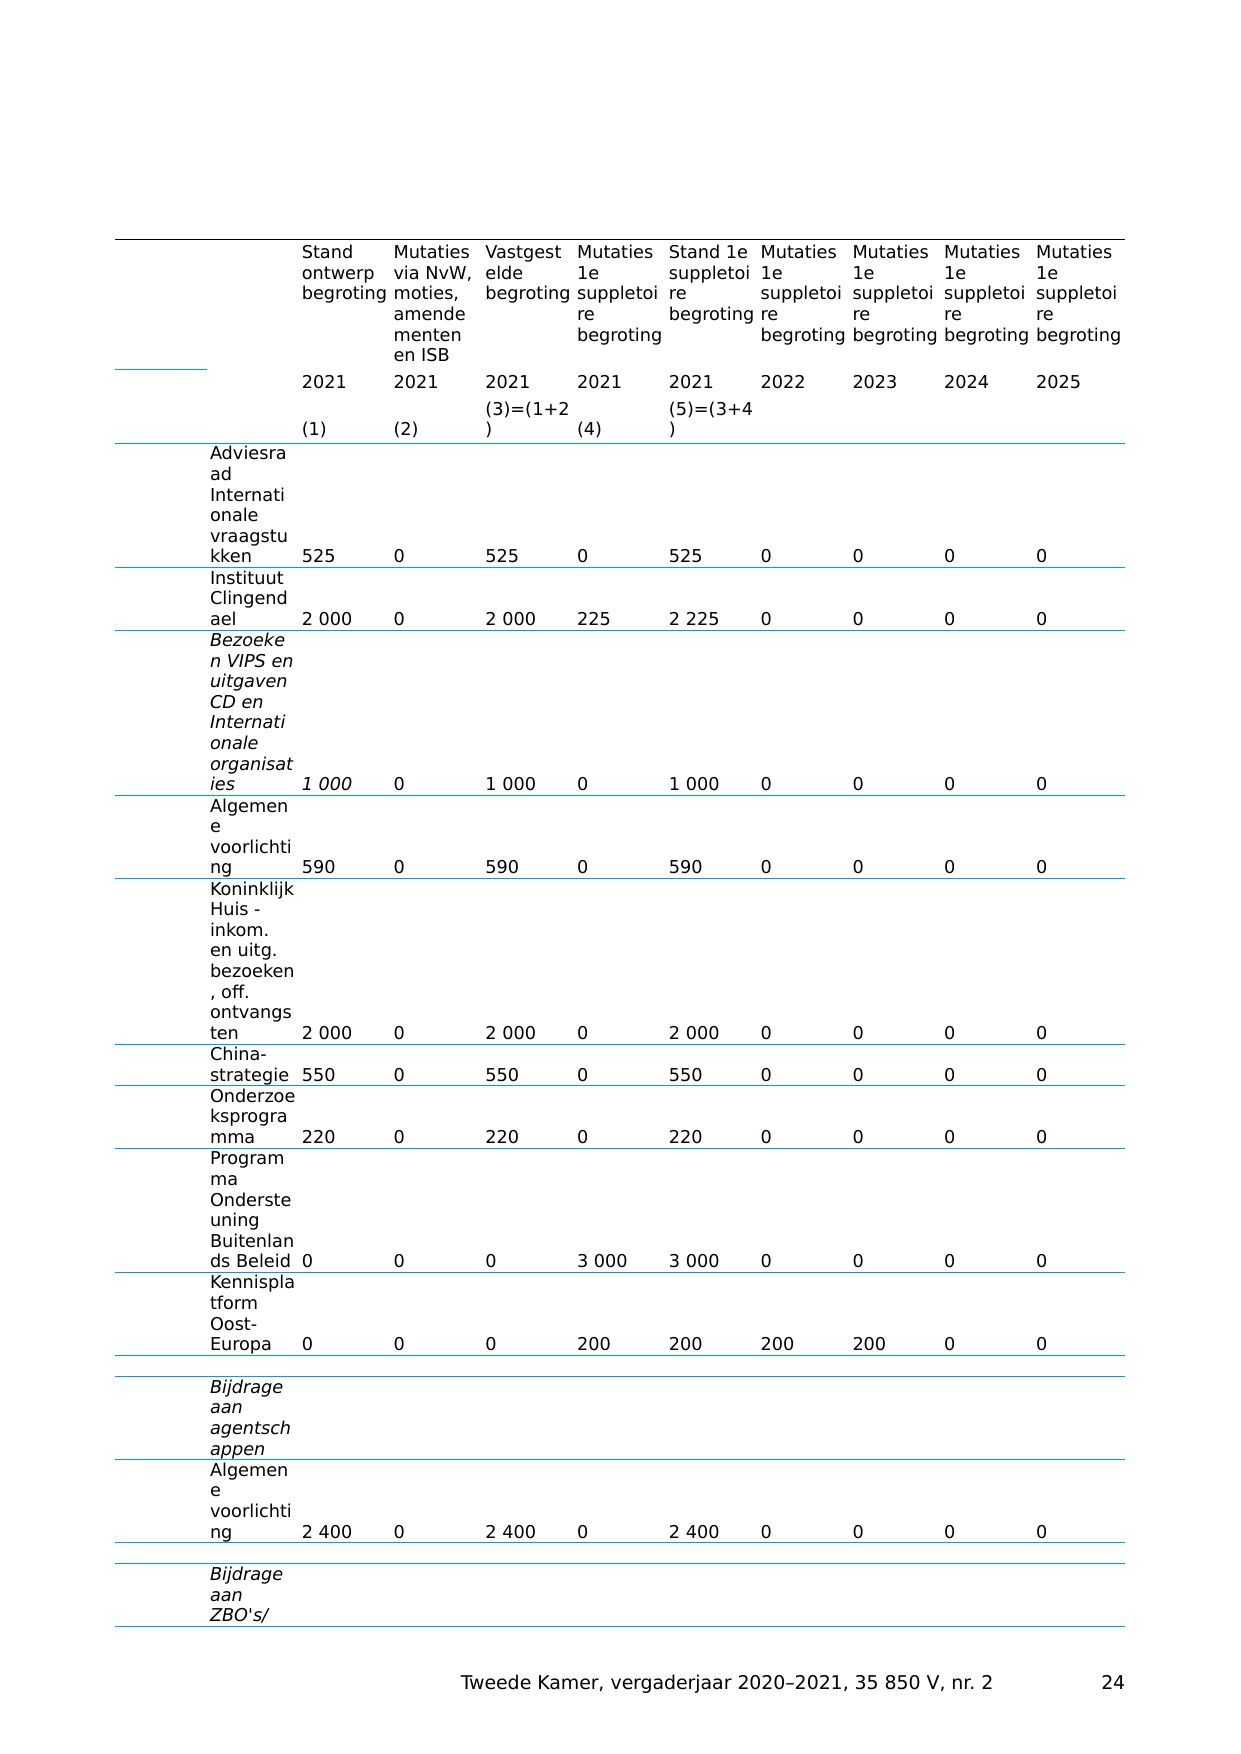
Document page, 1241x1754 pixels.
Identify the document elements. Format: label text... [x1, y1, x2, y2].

table_cell [299, 1564, 390, 1626]
table_cell (1) [299, 396, 390, 443]
table_cell 0 [758, 568, 849, 629]
table_cell [482, 1377, 574, 1459]
table_cell 0 [390, 568, 482, 629]
table_cell [941, 1356, 1033, 1376]
table_cell 220 [482, 1086, 574, 1148]
table_cell 225 [574, 568, 666, 629]
table_cell [758, 396, 849, 443]
table_cell [574, 1543, 666, 1563]
table_cell 0 [758, 1460, 849, 1542]
table_cell Mutaties 1e suppletoire begroting [941, 240, 1033, 369]
table_cell 590 [299, 796, 390, 878]
table_cell 0 [941, 568, 1033, 629]
table_cell 200 [574, 1273, 666, 1355]
table_cell 200 [849, 1273, 941, 1355]
table_cell 0 [849, 1086, 941, 1148]
table_cell 2021 [666, 369, 757, 396]
table_cell 0 [1033, 1086, 1125, 1148]
table_cell 2 000 [299, 568, 390, 629]
table_cell 550 [666, 1045, 757, 1085]
table_cell [941, 1543, 1033, 1563]
table_cell 0 [941, 444, 1033, 567]
table_cell 0 [390, 1086, 482, 1148]
table_cell 0 [390, 1149, 482, 1272]
table_cell [574, 1377, 666, 1459]
table_cell [1033, 1564, 1125, 1626]
table_cell [758, 1377, 849, 1459]
table_cell 2025 [1033, 369, 1125, 396]
table_cell 0 [849, 796, 941, 878]
table_cell Stand ontwerp begroting [299, 240, 390, 369]
table_cell 1 000 [482, 631, 574, 795]
table_cell [1033, 396, 1125, 443]
table_cell [115, 879, 207, 1043]
table_cell [941, 1564, 1033, 1626]
table_cell [1033, 1377, 1125, 1459]
table_cell [849, 1564, 941, 1626]
table_cell 0 [299, 1273, 390, 1355]
table_cell 2021 [482, 369, 574, 396]
table_cell 550 [482, 1045, 574, 1085]
table_cell Adviesraad Internationale vraagstukken [207, 444, 299, 567]
table_cell Bijdrage aan agentschappen [207, 1377, 299, 1459]
table_cell 0 [941, 796, 1033, 878]
table_cell 0 [941, 1086, 1033, 1148]
table_cell [666, 1377, 757, 1459]
table_cell 0 [1033, 1045, 1125, 1085]
table_cell (4) [574, 396, 666, 443]
table_cell Programma Ondersteuning Buitenlands Beleid [207, 1149, 299, 1272]
table_cell [390, 1564, 482, 1626]
table_cell 2 000 [299, 879, 390, 1043]
table_cell 0 [390, 1460, 482, 1542]
table_cell 0 [1033, 444, 1125, 567]
table_cell [758, 1564, 849, 1626]
table_cell 0 [758, 1086, 849, 1148]
table_cell 200 [758, 1273, 849, 1355]
table_cell Stand 1e suppletoire begroting [666, 240, 757, 369]
table_cell [849, 1377, 941, 1459]
table_cell [390, 1377, 482, 1459]
table_cell 0 [574, 1086, 666, 1148]
table_cell 0 [390, 879, 482, 1043]
table_cell 0 [390, 1273, 482, 1355]
table_cell [666, 1543, 757, 1563]
table_cell 200 [666, 1273, 757, 1355]
table_cell [849, 1543, 941, 1563]
table_cell [574, 1356, 666, 1376]
table_cell 0 [941, 879, 1033, 1043]
table_cell (2) [390, 396, 482, 443]
table_cell 0 [1033, 796, 1125, 878]
table_header Tabel 11 Budgettaire gevolgen van beleid art.4 Consulaire dienstverlening en uitdragen Nederlandse waarden (Eerste suppletoire begroting) (bedragen x € 1.000) [115, 191, 1125, 239]
table_cell [207, 1356, 299, 1376]
table_cell 590 [482, 796, 574, 878]
table_cell 0 [849, 1045, 941, 1085]
table_cell 2 000 [666, 879, 757, 1043]
table_cell [299, 1356, 390, 1376]
table_cell 0 [390, 1045, 482, 1085]
table_cell [758, 1543, 849, 1563]
table_cell 2021 [390, 369, 482, 396]
table_cell 0 [758, 796, 849, 878]
table_cell Instituut Clingendael [207, 568, 299, 629]
table_cell 2021 [299, 369, 390, 396]
table_cell [115, 568, 207, 629]
table_cell [115, 1460, 207, 1542]
table_cell Bijdrage aan ZBO's/ [207, 1564, 299, 1626]
table_cell 0 [758, 631, 849, 795]
table_cell [390, 1356, 482, 1376]
table_cell 2 000 [482, 879, 574, 1043]
table_cell [207, 240, 299, 369]
table_cell [1033, 1543, 1125, 1563]
table_cell 1 000 [666, 631, 757, 795]
table_cell 2 225 [666, 568, 757, 629]
table_cell [666, 1564, 757, 1626]
table_cell [299, 1543, 390, 1563]
table_cell 2024 [941, 369, 1033, 396]
table_cell 0 [574, 444, 666, 567]
table_cell Algemene voorlichting [207, 1460, 299, 1542]
table_cell Mutaties 1e suppletoire begroting [758, 240, 849, 369]
table_cell 0 [849, 1149, 941, 1272]
table_cell 0 [941, 1045, 1033, 1085]
table_cell 0 [1033, 568, 1125, 629]
table_cell 0 [849, 879, 941, 1043]
table_cell 0 [299, 1149, 390, 1272]
table_cell 525 [482, 444, 574, 567]
table_cell 220 [666, 1086, 757, 1148]
table_cell [115, 444, 207, 567]
table_cell Koninklijk Huis - inkom. en uitg. bezoeken, off. ontvangsten [207, 879, 299, 1043]
table_cell Onderzoeksprogramma [207, 1086, 299, 1148]
table_cell 0 [758, 444, 849, 567]
table_cell 0 [482, 1149, 574, 1272]
table_cell 3 000 [666, 1149, 757, 1272]
table_cell [482, 1564, 574, 1626]
table_cell [390, 1543, 482, 1563]
table_cell [115, 1377, 207, 1459]
table_cell [299, 1377, 390, 1459]
table_cell [115, 796, 207, 878]
table_cell [115, 1149, 207, 1272]
table_cell [115, 1564, 207, 1626]
table_cell 525 [666, 444, 757, 567]
table_cell 0 [941, 631, 1033, 795]
table_cell China-strategie [207, 1045, 299, 1085]
table_cell 0 [941, 1149, 1033, 1272]
table_cell 0 [758, 1045, 849, 1085]
table_cell 3 000 [574, 1149, 666, 1272]
table_cell 2 400 [482, 1460, 574, 1542]
table_cell 0 [1033, 1273, 1125, 1355]
table_cell 1 000 [299, 631, 390, 795]
table_cell (5)=(3+4) [666, 396, 757, 443]
table_cell 0 [574, 879, 666, 1043]
table_cell 2 400 [299, 1460, 390, 1542]
table_cell [115, 631, 207, 795]
table_cell [482, 1356, 574, 1376]
table_cell 0 [574, 1460, 666, 1542]
table_cell 0 [849, 631, 941, 795]
table_cell 2 000 [482, 568, 574, 629]
table_cell 0 [1033, 879, 1125, 1043]
table_cell [115, 240, 207, 369]
table_cell Mutaties via NvW, moties, amendementen en ISB [390, 240, 482, 369]
table_cell Mutaties 1e suppletoire begroting [849, 240, 941, 369]
table_cell Bezoeken VIPS en uitgaven CD en Internationale organisaties [207, 631, 299, 795]
table_cell 0 [482, 1273, 574, 1355]
table_cell 550 [299, 1045, 390, 1085]
table_cell [482, 1543, 574, 1563]
table_cell [941, 396, 1033, 443]
table_cell [941, 1377, 1033, 1459]
table_cell 0 [390, 796, 482, 878]
table_cell 525 [299, 444, 390, 567]
table_cell 590 [666, 796, 757, 878]
table_cell Vastgestelde begroting [482, 240, 574, 369]
table_cell 0 [1033, 631, 1125, 795]
table_cell 0 [574, 1045, 666, 1085]
table_cell [115, 1045, 207, 1085]
table_cell 0 [941, 1273, 1033, 1355]
table_cell 2 400 [666, 1460, 757, 1542]
table_cell 0 [849, 568, 941, 629]
table_cell 0 [574, 631, 666, 795]
table_cell 0 [849, 1460, 941, 1542]
table_cell [1033, 1356, 1125, 1376]
table_cell 0 [941, 1460, 1033, 1542]
table_cell [758, 1356, 849, 1376]
table_cell [574, 1564, 666, 1626]
table_cell 0 [758, 879, 849, 1043]
table_cell 0 [390, 631, 482, 795]
table_cell 2022 [758, 369, 849, 396]
table_cell 0 [574, 796, 666, 878]
table_cell Mutaties 1e suppletoire begroting [574, 240, 666, 369]
table_cell 0 [758, 1149, 849, 1272]
table_cell Kennisplatform Oost-Europa [207, 1273, 299, 1355]
table_cell [849, 396, 941, 443]
table_cell [115, 1543, 207, 1563]
table_cell Mutaties 1e suppletoire begroting [1033, 240, 1125, 369]
table_cell [207, 396, 299, 443]
table_cell [207, 1543, 299, 1563]
table_cell [115, 369, 299, 396]
table_cell 0 [1033, 1149, 1125, 1272]
table_cell (3)=(1+2) [482, 396, 574, 443]
table_cell 2023 [849, 369, 941, 396]
table_cell [666, 1356, 757, 1376]
table_cell [115, 1273, 207, 1355]
table_cell [849, 1356, 941, 1376]
table_cell 220 [299, 1086, 390, 1148]
table_cell [115, 1356, 207, 1376]
table_cell [115, 1086, 207, 1148]
table_cell 0 [849, 444, 941, 567]
table_cell [115, 396, 207, 443]
table_cell 2021 [574, 369, 666, 396]
table_cell 0 [1033, 1460, 1125, 1542]
table_cell Algemene voorlichting [207, 796, 299, 878]
table_cell 0 [390, 444, 482, 567]
